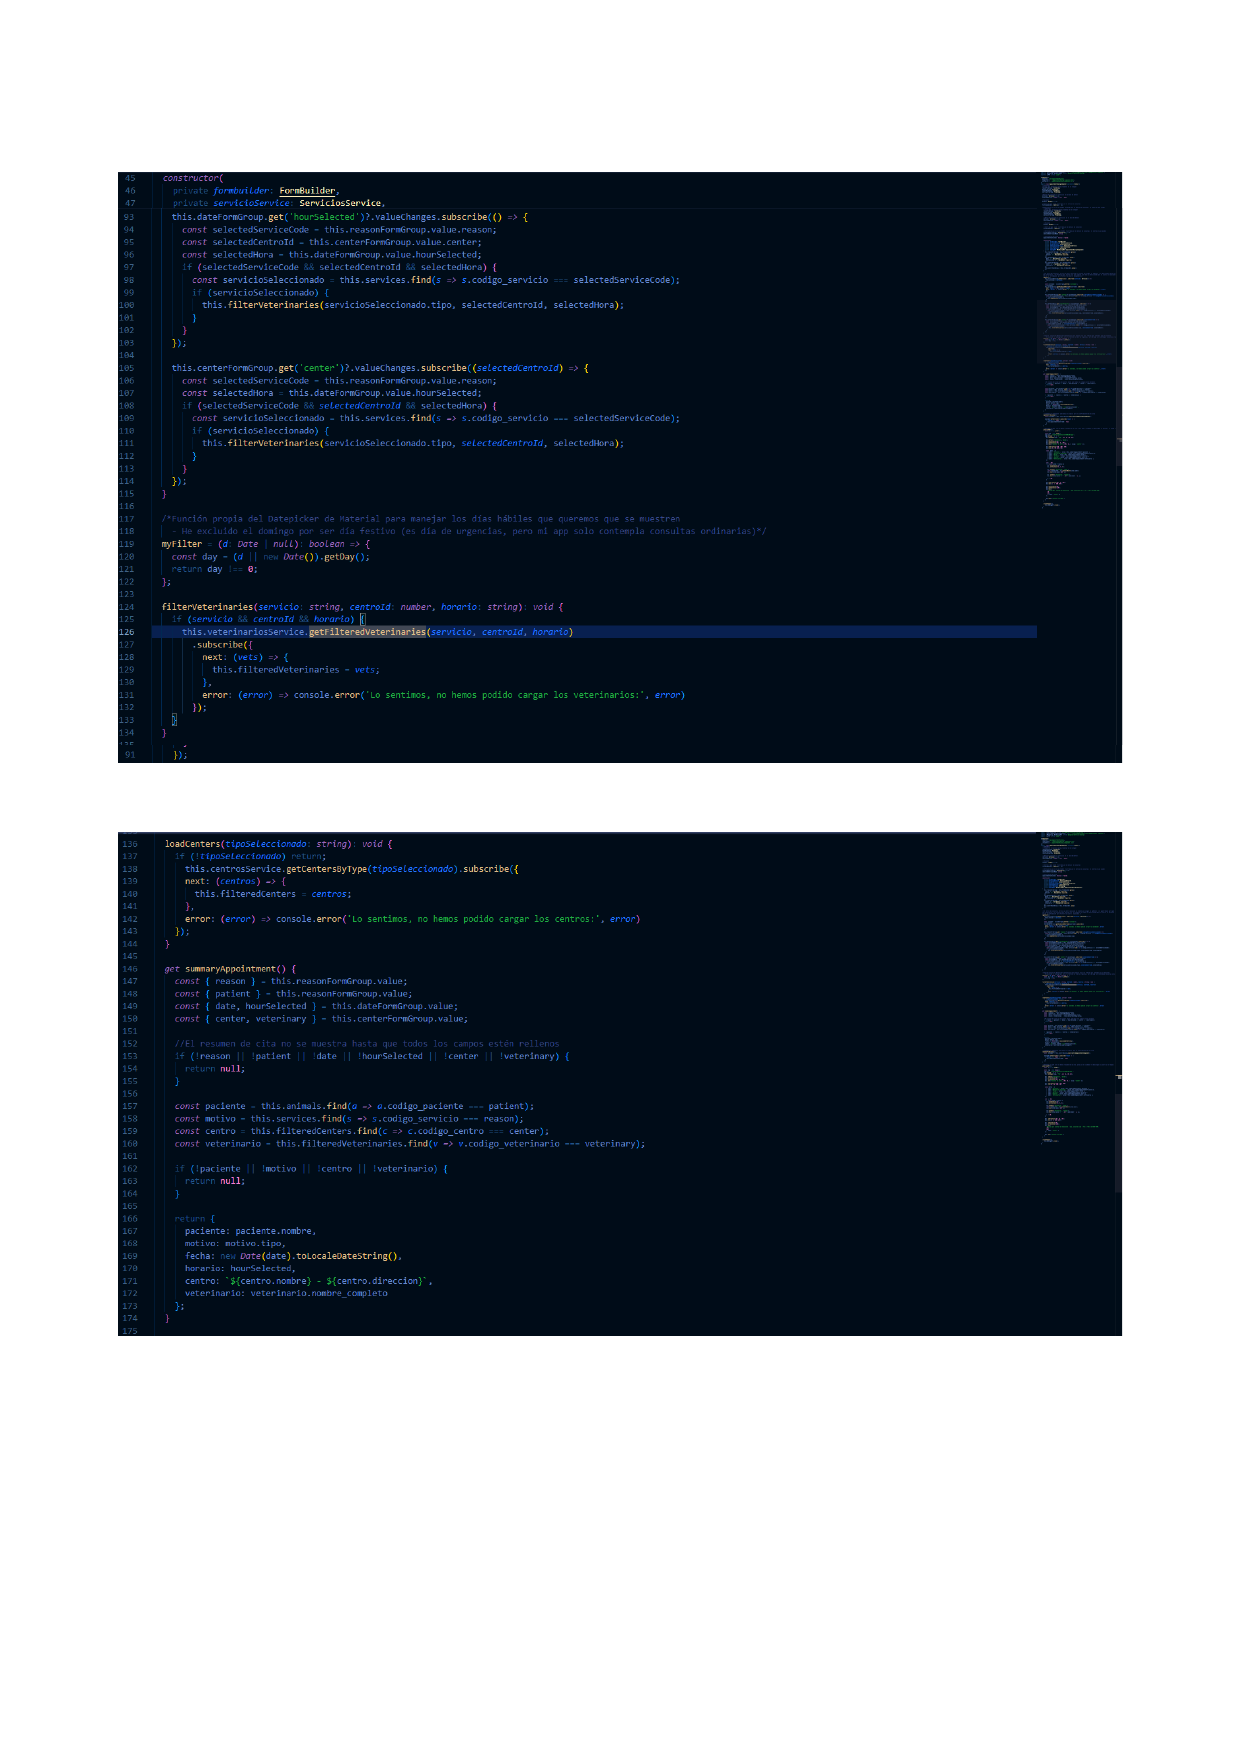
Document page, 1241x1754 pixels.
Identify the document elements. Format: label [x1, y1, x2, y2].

picture [118, 832, 1123, 1336]
picture [118, 172, 1123, 763]
